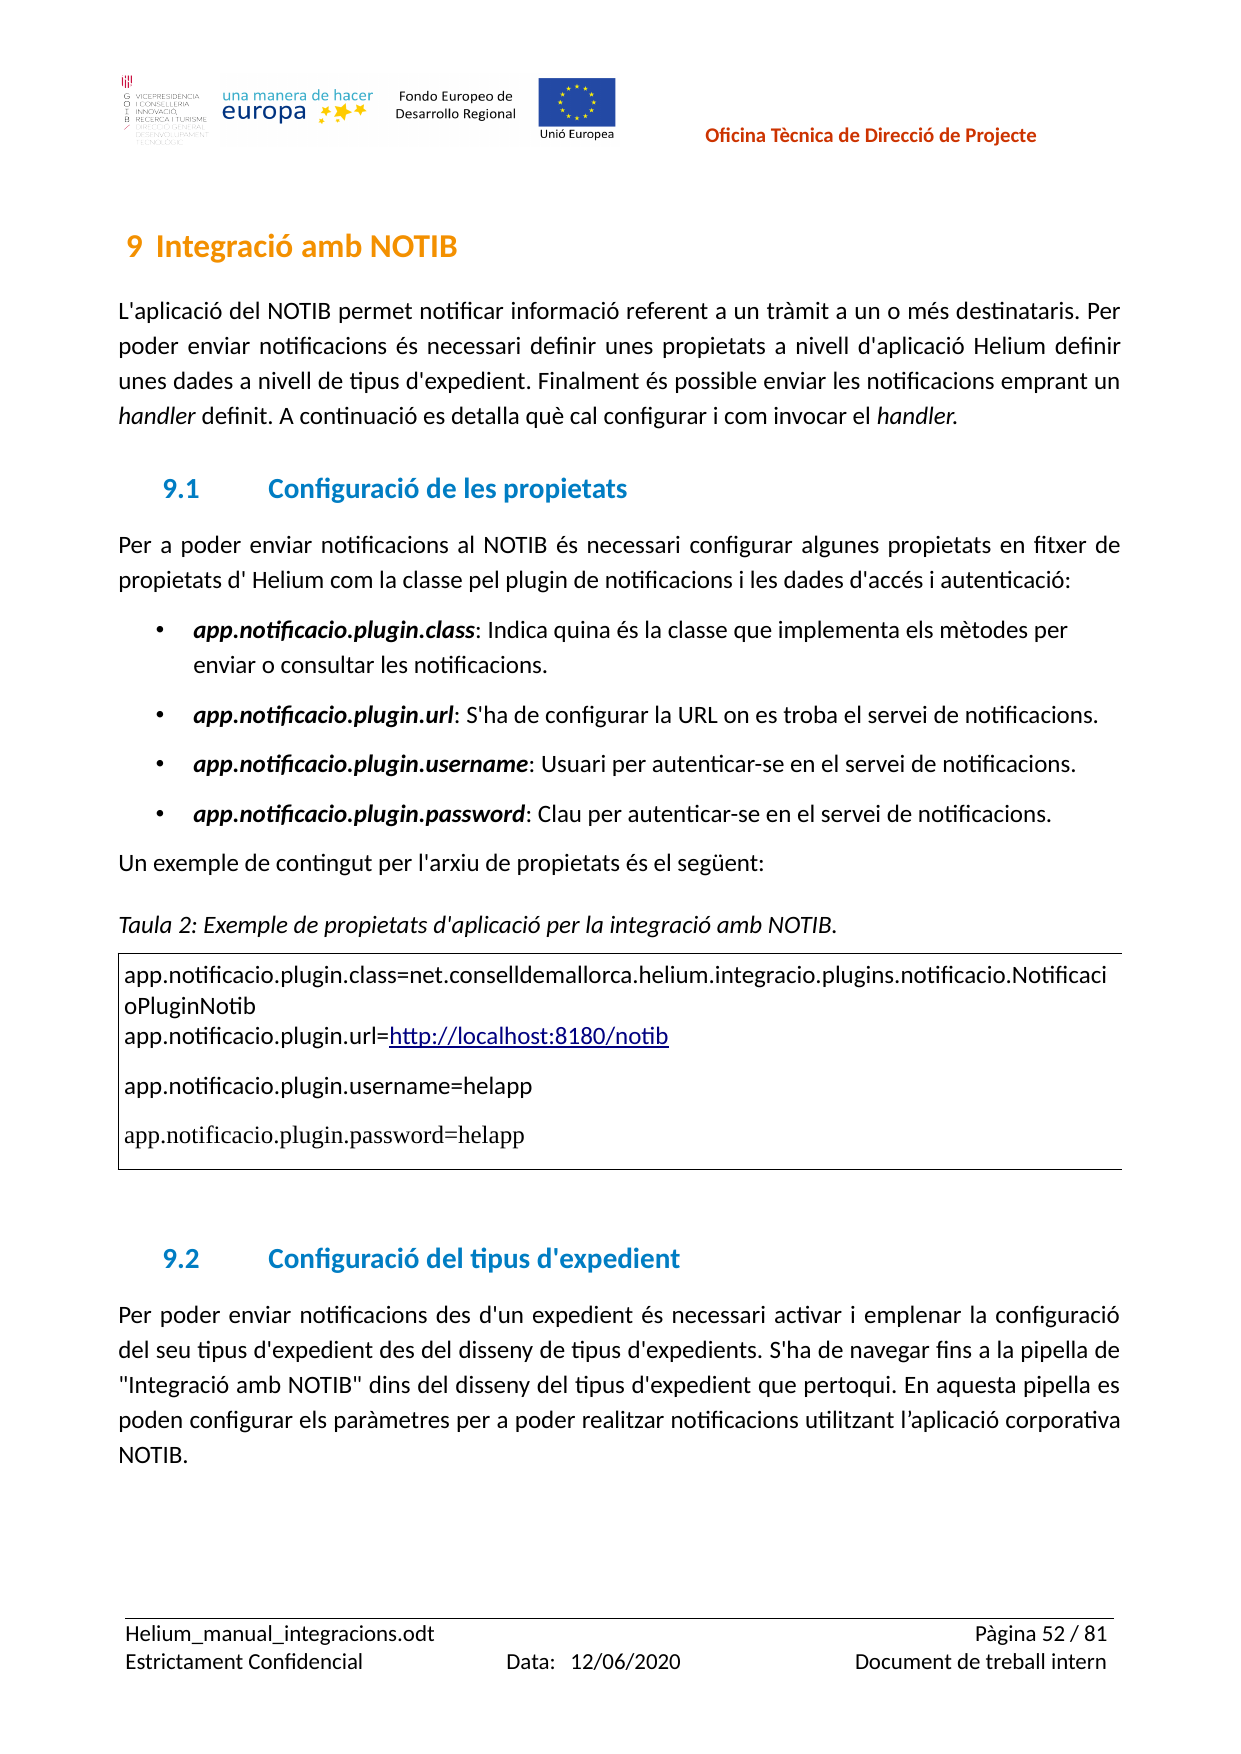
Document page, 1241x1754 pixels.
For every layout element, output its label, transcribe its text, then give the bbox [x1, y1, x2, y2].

table_header app.notificacio.plugin.class=net.conselldemallorca.helium.integracio.plugins.notificacio.NotificacioPluginNotib app.notificacio.plugin.url=http://localhost:8180/notib app.notificacio.plugin.username=helapp app.notificacio.plugin.password=helapp [119, 954, 1122, 1169]
text Per a poder enviar notificacions al NOTIB és necessari configurar algunes propietats en fitxer de propietats d' Helium com la classe pel plugin de notificacions i les dades d'accés i autenticació: [118, 530, 1122, 595]
list app.notificacio.plugin.username: Usuari per autenticar-se en el servei de notificacions. [156, 748, 1122, 779]
list app.notificacio.plugin.class: Indica quina és la classe que implementa els mètodes per enviar o consultar les notificacions. [156, 614, 1122, 680]
list app.notificacio.plugin.password: Clau per autenticar-se en el servei de notificacions. [156, 798, 1122, 828]
subtitle Integració amb NOTIB [118, 225, 1122, 266]
text Taula 2: Exemple de propietats d'aplicació per la integració amb NOTIB. [118, 910, 1122, 940]
subtitle Configuració de les propietats [156, 470, 1122, 506]
picture [118, 73, 213, 147]
text Per poder enviar notificacions des d'un expedient és necessari activar i emplenar la configuració del seu tipus d'expedient des del disseny de tipus d'expedients. S'ha de navegar fins a la pipella de "Integració amb NOTIB" dins del disseny del tipus d'expedient que pertoqui. En aquesta pipella es poden configurar els paràmetres per a poder realitzar notificacions utilitzant l’aplicació corporativa NOTIB. [118, 1299, 1122, 1470]
picture [219, 73, 621, 147]
text L'aplicació del NOTIB permet notificar informació referent a un tràmit a un o més destinataris. Per poder enviar notificacions és necessari definir unes propietats a nivell d'aplicació Helium definir unes dades a nivell de tipus d'expedient. Finalment és possible enviar les notificacions emprant un handler definit. A continuació es detalla què cal configurar i com invocar el handler. [118, 295, 1122, 431]
subtitle Configuració del tipus d'expedient [156, 1240, 1122, 1276]
list app.notificacio.plugin.url: S'ha de configurar la URL on es troba el servei de notificacions. [156, 699, 1122, 729]
text Un exemple de contingut per l'arxiu de propietats és el següent: [118, 848, 1122, 878]
